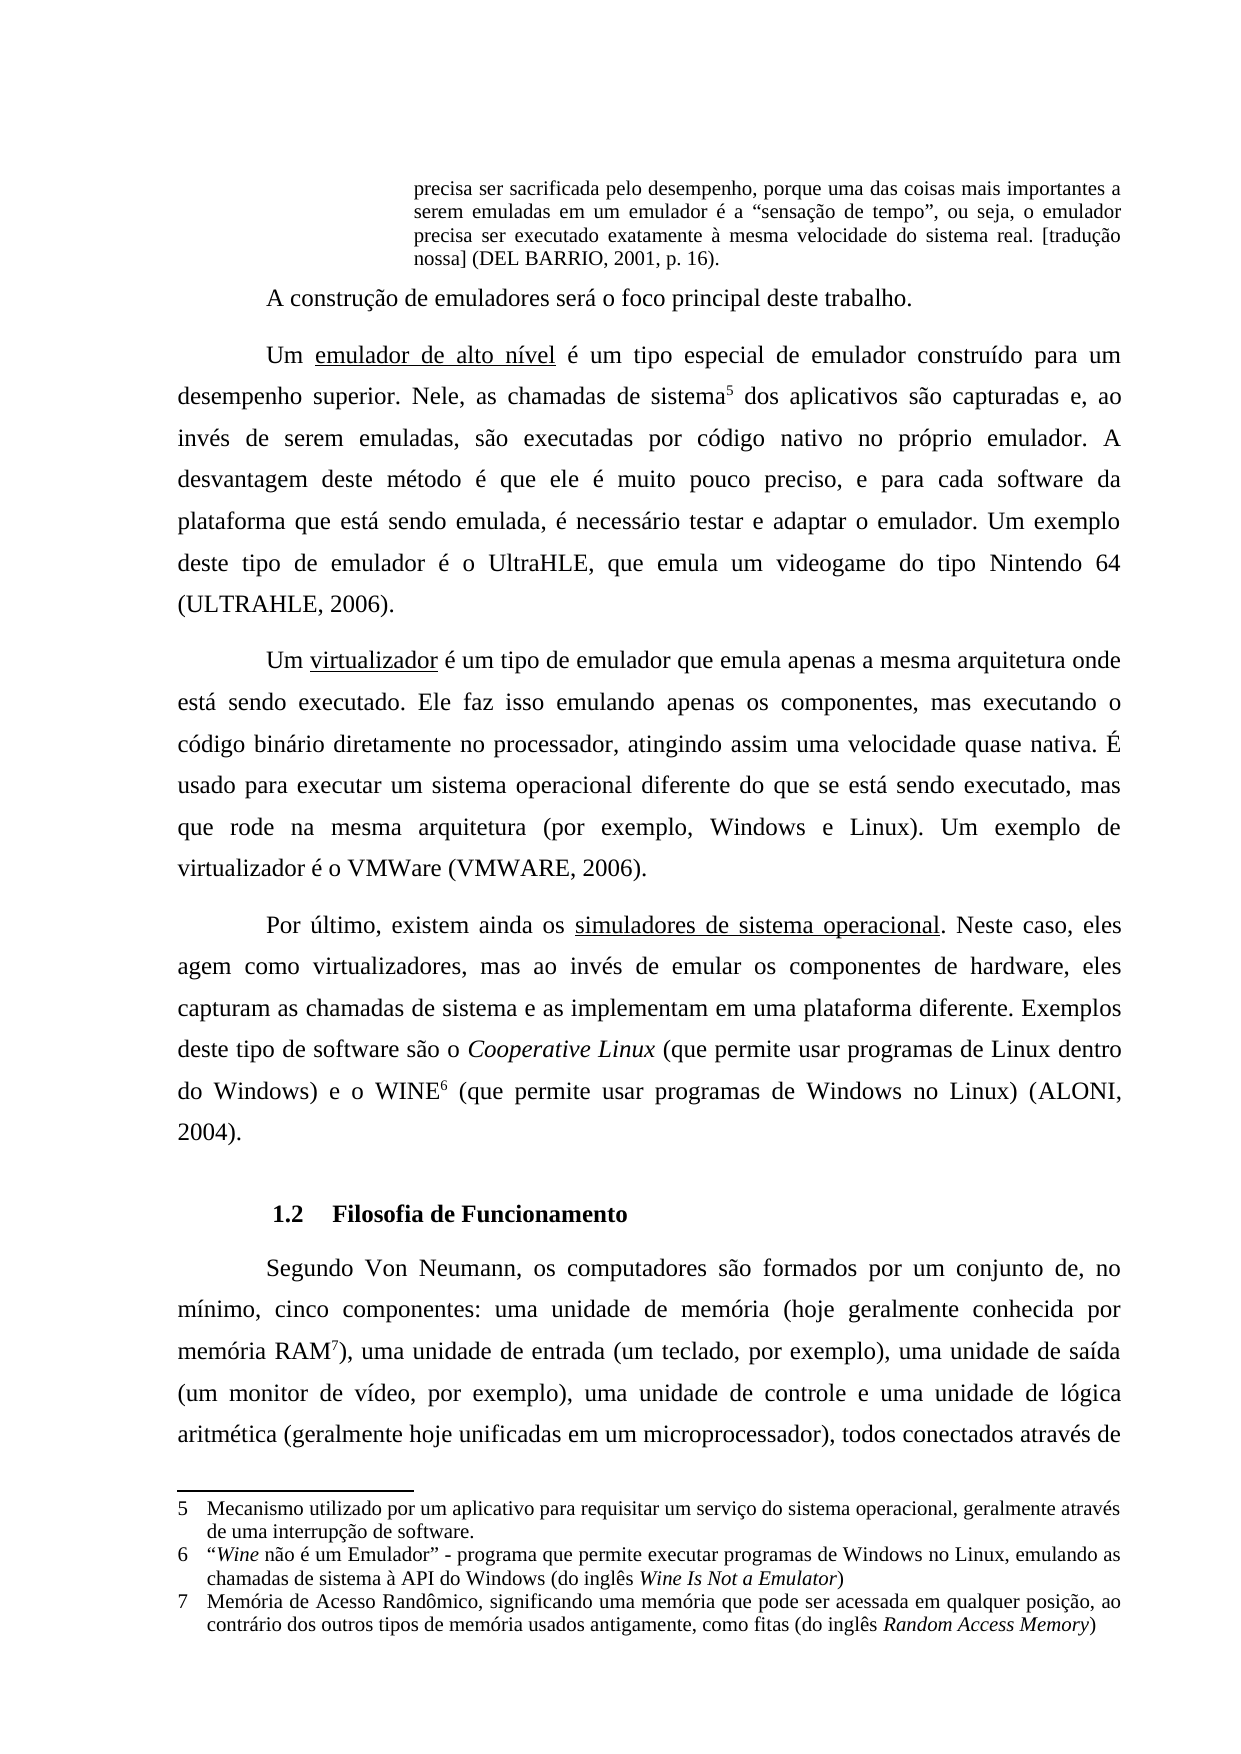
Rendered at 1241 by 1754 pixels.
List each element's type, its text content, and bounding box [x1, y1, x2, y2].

text Por último, existem ainda os simuladores de sistema operacional. Neste caso, eles agem como virtualizadores, mas ao invés de emular os componentes de hardware, eles capturam as chamadas de sistema e as implementam em uma plataforma diferente. Exemplos deste tipo de software são o Cooperative Linux (que permite usar programas de Linux dentro do Windows) e o WINE (que permite usar programas de Windows no Linux) (ALONI, 2004). [177, 911, 1122, 1146]
text precisa ser sacrificada pelo desempenho, porque uma das coisas mais importantes a serem emuladas em um emulador é a “sensação de tempo”, ou seja, o emulador precisa ser executado exatamente à mesma velocidade do sistema real. [tradução nossa] (DEL BARRIO, 2001, p. 16). [413, 177, 1122, 270]
text Segundo Von Neumann, os computadores são formados por um conjunto de, no mínimo, cinco componentes: uma unidade de memória (hoje geralmente conhecida por memória RAM), uma unidade de entrada (um teclado, por exemplo), uma unidade de saída (um monitor de vídeo, por exemplo), uma unidade de controle e uma unidade de lógica aritmética (geralmente hoje unificadas em um microprocessador), todos conectados através de [177, 1254, 1122, 1448]
text “Wine não é um Emulador” - programa que permite executar programas de Windows no Linux, emulando as chamadas de sistema à API do Windows (do inglês Wine Is Not a Emulator) [177, 1543, 1122, 1589]
text A construção de emuladores será o foco principal deste trabalho. [177, 284, 1122, 312]
subtitle Filosofia de Funcionamento [177, 1200, 1122, 1228]
text Memória de Acesso Randômico, significando uma memória que pode ser acessada em qualquer posição, ao contrário dos outros tipos de memória usados antigamente, como fitas (do inglês Random Access Memory) [177, 1589, 1122, 1636]
text Um emulador de alto nível é um tipo especial de emulador construído para um desempenho superior. Nele, as chamadas de sistema dos aplicativos são capturadas e, ao invés de serem emuladas, são executadas por código nativo no próprio emulador. A desvantagem deste método é que ele é muito pouco preciso, e para cada software da plataforma que está sendo emulada, é necessário testar e adaptar o emulador. Um exemplo deste tipo de emulador é o UltraHLE, que emula um videogame do tipo Nintendo 64 (ULTRAHLE, 2006). [177, 341, 1122, 618]
text Um virtualizador é um tipo de emulador que emula apenas a mesma arquitetura onde está sendo executado. Ele faz isso emulando apenas os componentes, mas executando o código binário diretamente no processador, atingindo assim uma velocidade quase nativa. É usado para executar um sistema operacional diferente do que se está sendo executado, mas que rode na mesma arquitetura (por exemplo, Windows e Linux). Um exemplo de virtualizador é o VMWare (VMWARE, 2006). [177, 647, 1122, 882]
text Mecanismo utilizado por um aplicativo para requisitar um serviço do sistema operacional, geralmente através de uma interrupção de software. [177, 1497, 1122, 1543]
